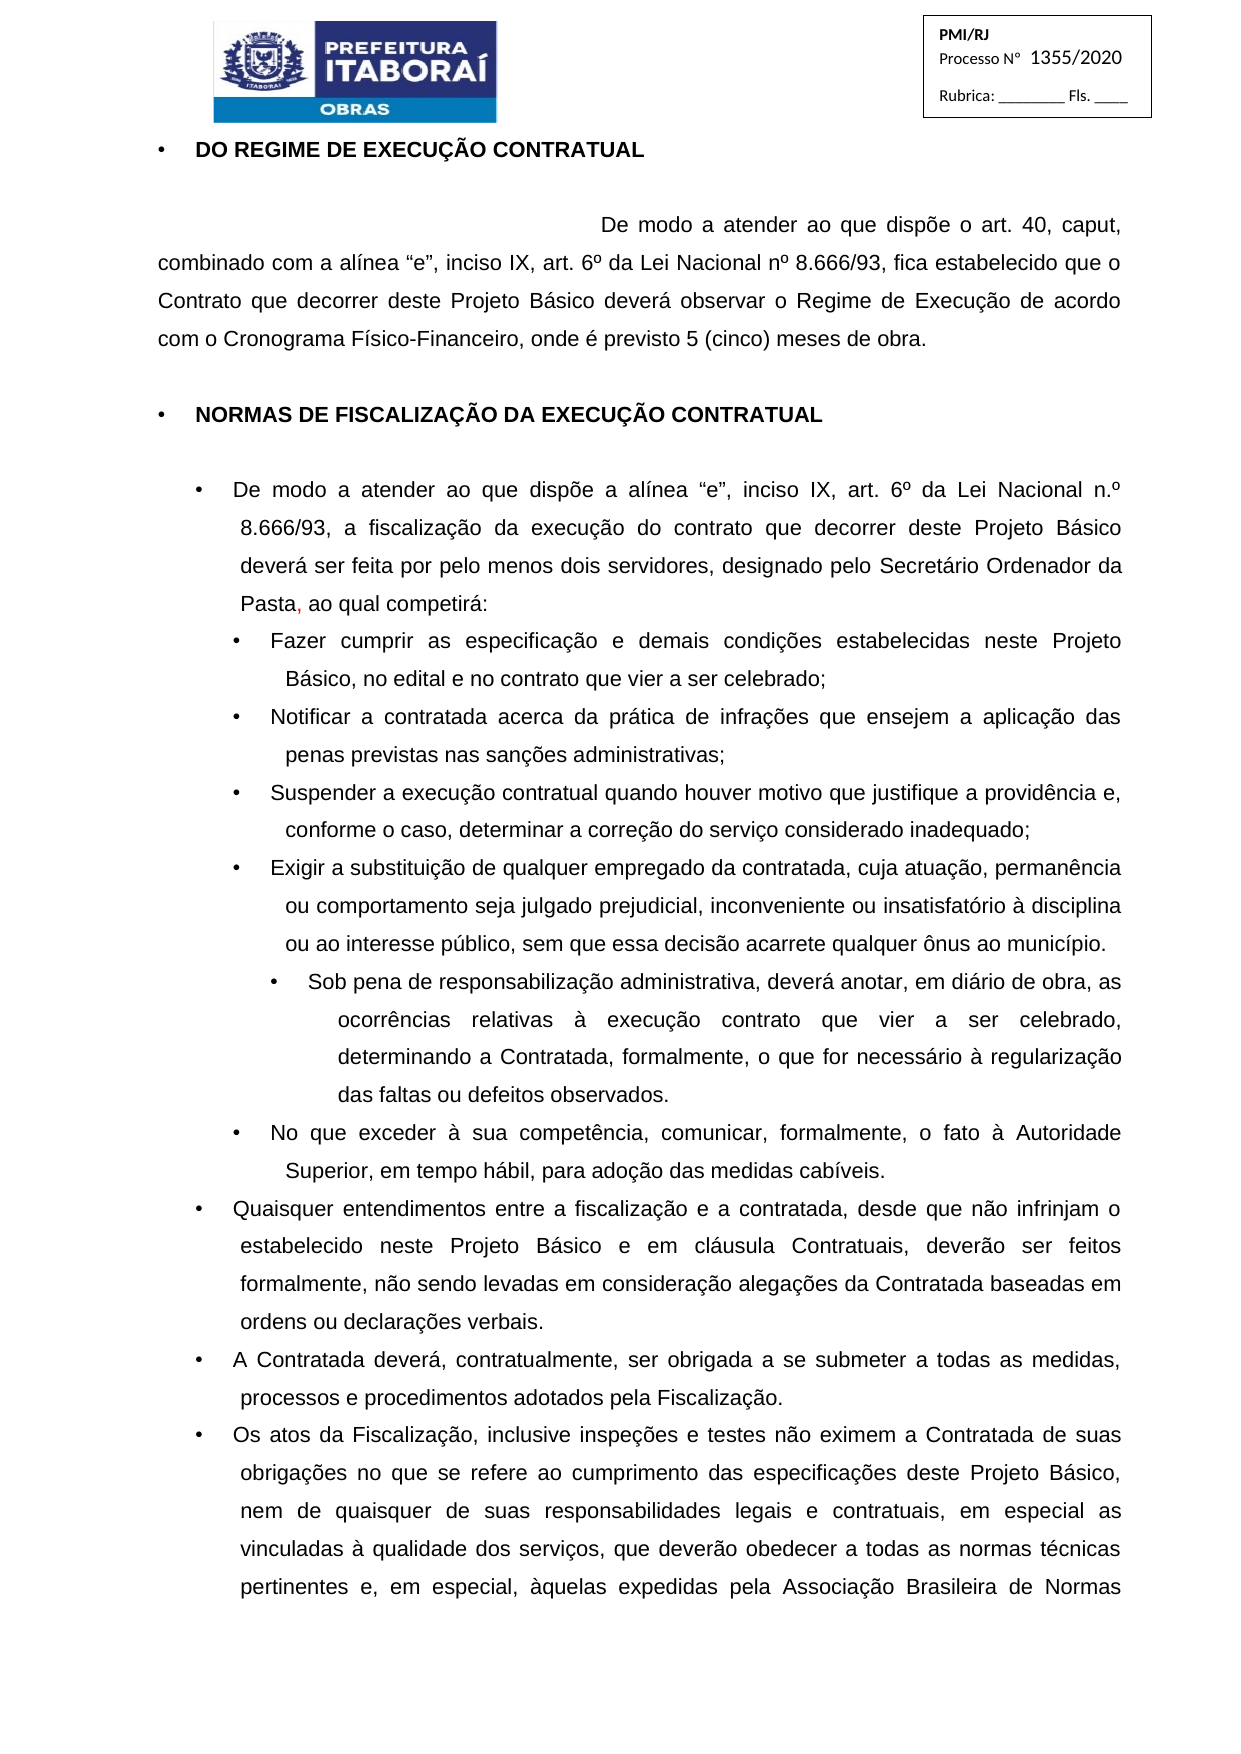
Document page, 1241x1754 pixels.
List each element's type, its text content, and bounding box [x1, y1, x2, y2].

text De modo a atender ao que dispõe o art. 40, caput, combinado com a alínea “e”, inciso IX, art. 6º da Lei Nacional nº 8.666/93, fica estabelecido que o Contrato que decorrer deste Projeto Básico deverá observar o Regime de Execução de acordo com o Cronograma Físico-Financeiro, onde é previsto 5 (cinco) meses de obra. [158, 212, 1122, 351]
list De modo a atender ao que dispõe a alínea “e”, inciso IX, art. 6º da Lei Nacional n.º 8.666/93, a fiscalização da execução do contrato que decorrer deste Projeto Básico deverá ser feita por pelo menos dois servidores, designado pelo Secretário Ordenador da Pasta, ao qual competirá: [195, 477, 1122, 616]
list Notificar a contratada acerca da prática de infrações que ensejem a aplicação das penas previstas nas sanções administrativas; [233, 704, 1122, 767]
list A Contratada deverá, contratualmente, ser obrigada a se submeter a todas as medidas, processos e procedimentos adotados pela Fiscalização. [195, 1347, 1122, 1410]
list Quaisquer entendimentos entre a fiscalização e a contratada, desde que não infrinjam o estabelecido neste Projeto Básico e em cláusula Contratuais, deverão ser feitos formalmente, não sendo levadas em consideração alegações da Contratada baseadas em ordens ou declarações verbais. [195, 1196, 1122, 1334]
list NORMAS DE FISCALIZAÇÃO DA EXECUÇÃO CONTRATUAL [158, 401, 1122, 427]
list Exigir a substituição de qualquer empregado da contratada, cuja atuação, permanência ou comportamento seja julgado prejudicial, inconveniente ou insatisfatório à disciplina ou ao interesse público, sem que essa decisão acarrete qualquer ônus ao município. [233, 855, 1122, 956]
list DO REGIME DE EXECUÇÃO CONTRATUAL [158, 137, 1122, 162]
picture [213, 21, 498, 123]
picture [393, 104, 486, 118]
list Os atos da Fiscalização, inclusive inspeções e testes não eximem a Contratada de suas obrigações no que se refere ao cumprimento das especificações deste Projeto Básico, nem de quaisquer de suas responsabilidades legais e contratuais, em especial as vinculadas à qualidade dos serviços, que deverão obedecer a todas as normas técnicas pertinentes e, em especial, àquelas expedidas pela Associação Brasileira de Normas [195, 1422, 1122, 1599]
list Fazer cumprir as especificação e demais condições estabelecidas neste Projeto Básico, no edital e no contrato que vier a ser celebrado; [233, 628, 1122, 691]
list Sob pena de responsabilização administrativa, deverá anotar, em diário de obra, as ocorrências relativas à execução contrato que vier a ser celebrado, determinando a Contratada, formalmente, o que for necessário à regularização das faltas ou defeitos observados. [270, 969, 1122, 1107]
picture [213, 103, 317, 118]
list No que exceder à sua competência, comunicar, formalmente, o fato à Autoridade Superior, em tempo hábil, para adoção das medidas cabíveis. [233, 1120, 1122, 1183]
list Suspender a execução contratual quando houver motivo que justifique a providência e, conforme o caso, determinar a correção do serviço considerado inadequado; [233, 779, 1122, 843]
